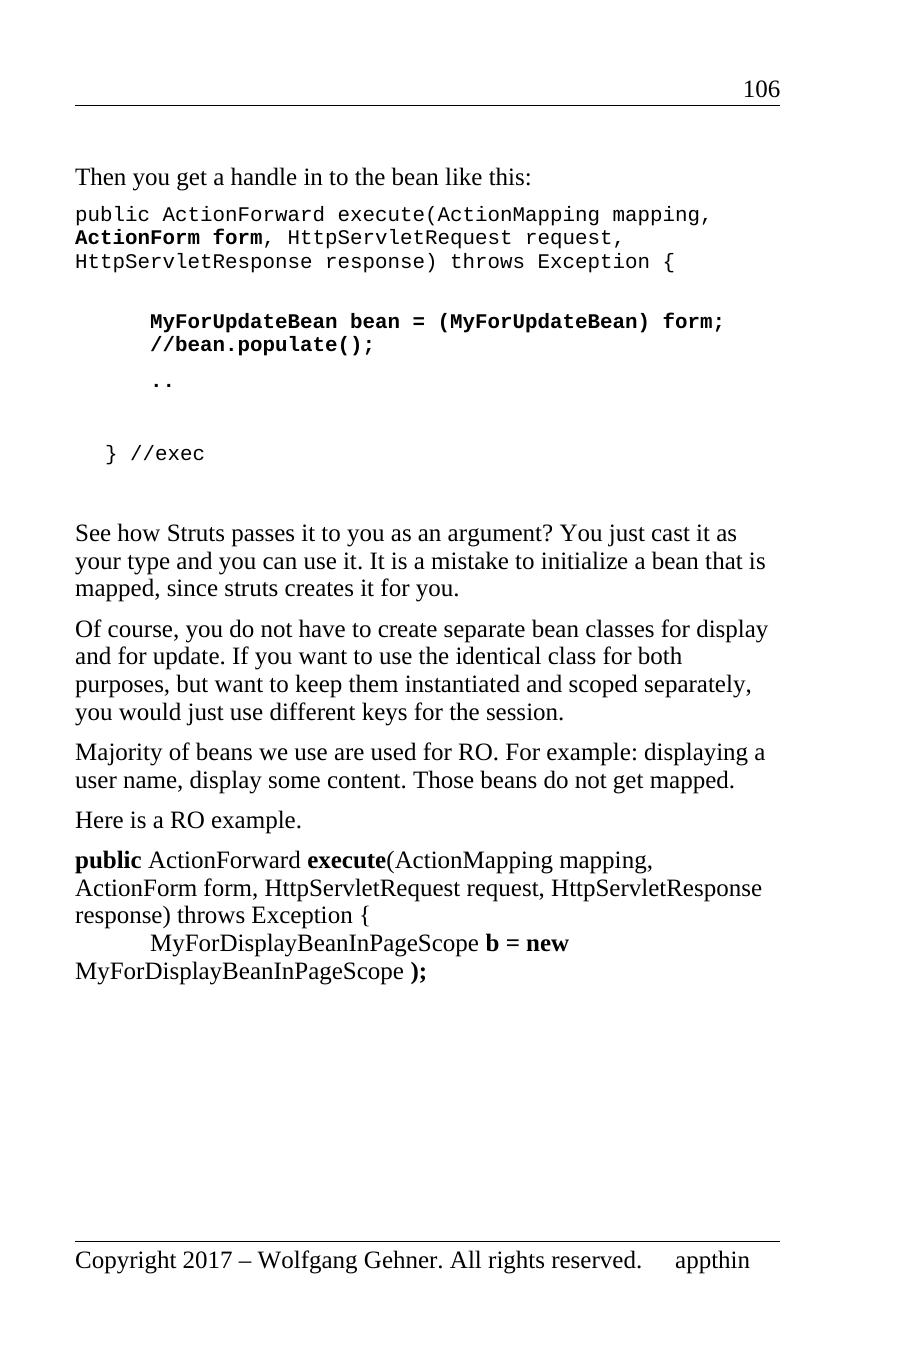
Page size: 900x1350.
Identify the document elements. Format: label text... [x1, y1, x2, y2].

text See how Struts passes it to you as an argument? You just cast it as your type and you can use it. It is a mistake to initialize a bean that is mapped, since struts creates it for you. [75, 519, 780, 602]
text MyForUpdateBean bean = (MyForUpdateBean) form; //bean.populate(); [75, 311, 780, 358]
text Majority of beans we use are used for RO. For example: displaying a user name, display some content. Those beans do not get mapped. [75, 738, 780, 793]
text } //exec [75, 443, 780, 466]
text Then you get a handle in to the bean like this: [75, 163, 780, 191]
text Of course, you do not have to create separate bean classes for display and for update. If you want to use the identical class for both purposes, but want to keep them instantiated and scoped separately, you would just use different keys for the session. [75, 615, 780, 726]
text .. [75, 371, 780, 394]
text public ActionForward execute(ActionMapping mapping, ActionForm form, HttpServletRequest request, HttpServletResponse response) throws Exception { MyForDisplayBeanInPageScope b = new MyForDisplayBeanInPageScope ); [75, 846, 780, 985]
text Here is a RO example. [75, 806, 780, 834]
text public ActionForward execute(ActionMapping mapping, ActionForm form, HttpServletRequest request, HttpServletResponse response) throws Exception { [75, 204, 780, 298]
